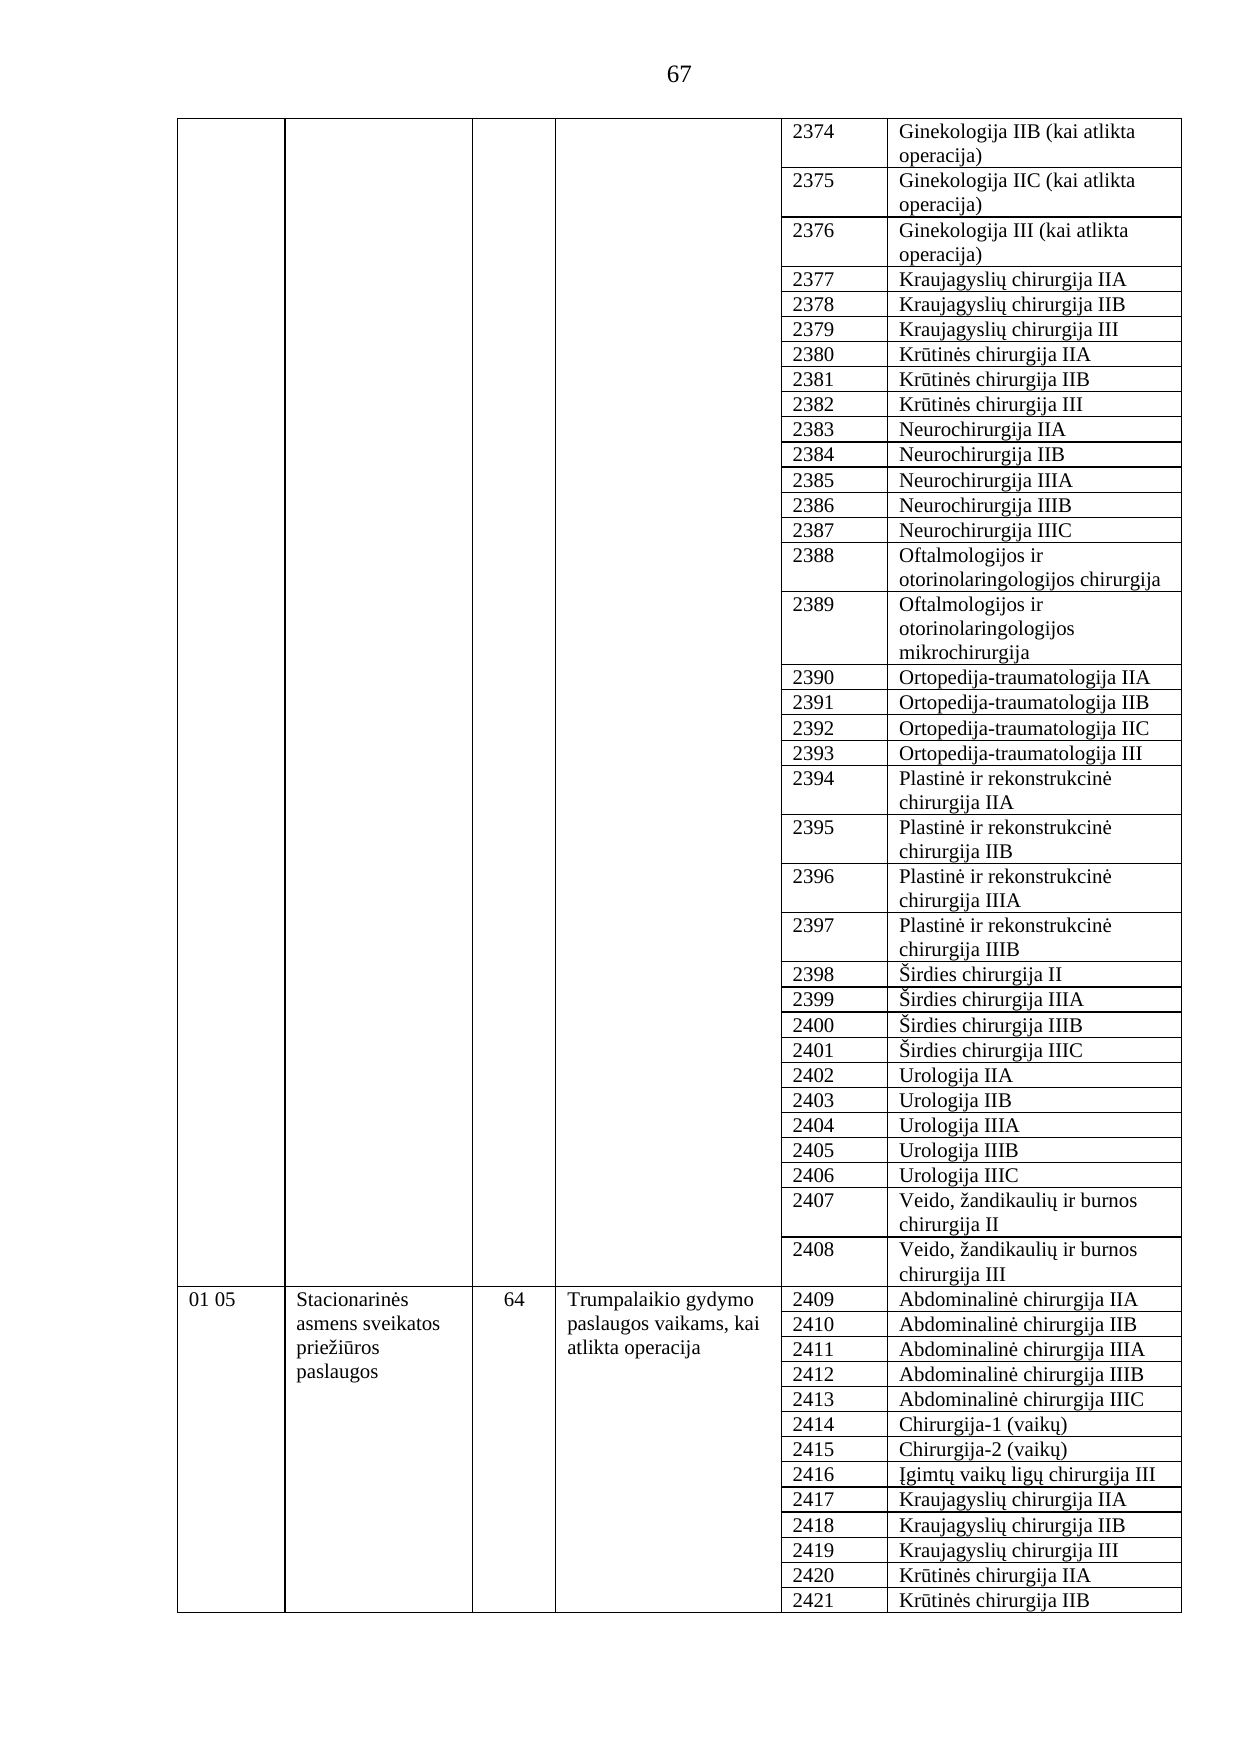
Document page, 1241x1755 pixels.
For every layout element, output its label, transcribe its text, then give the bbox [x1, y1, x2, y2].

table_cell Urologija IIA [888, 1063, 1181, 1087]
table_cell Chirurgija-1 (vaikų) [888, 1412, 1181, 1436]
table_cell Chirurgija-2 (vaikų) [888, 1437, 1181, 1461]
table_cell Kraujagyslių chirurgija III [888, 1538, 1181, 1562]
table_cell 2408 [782, 1238, 887, 1286]
table_cell Neurochirurgija IIIA [888, 468, 1181, 492]
table_cell 2401 [782, 1038, 887, 1062]
table_cell Ortopedija-traumatologija IIC [888, 715, 1181, 739]
table_cell 2374 [782, 119, 887, 167]
table_cell 2387 [782, 518, 887, 542]
table_cell Trumpalaikio gydymo paslaugos vaikams, kai atlikta operacija [556, 1287, 781, 1612]
table_cell Krūtinės chirurgija IIA [888, 342, 1181, 366]
table_cell 2379 [782, 317, 887, 341]
table_cell Ortopedija-traumatologija IIB [888, 690, 1181, 714]
table_cell 2375 [782, 168, 887, 216]
table_cell Urologija IIB [888, 1088, 1181, 1112]
table_cell 2390 [782, 665, 887, 689]
table_cell Krūtinės chirurgija IIA [888, 1563, 1181, 1587]
table_cell 01 05 [178, 1287, 284, 1612]
table_cell 2416 [782, 1462, 887, 1486]
table_cell Kraujagyslių chirurgija IIB [888, 1513, 1181, 1537]
table_cell 2412 [782, 1362, 887, 1386]
table_cell Ginekologija IIB (kai atlikta operacija) [888, 119, 1181, 167]
table_cell Ginekologija IIC (kai atlikta operacija) [888, 168, 1181, 216]
table_cell Oftalmologijos ir otorinolaringologijos mikrochirurgija [888, 592, 1181, 664]
table_cell Ginekologija III (kai atlikta operacija) [888, 218, 1181, 266]
table_cell Kraujagyslių chirurgija III [888, 317, 1181, 341]
table_cell Urologija IIIC [888, 1163, 1181, 1187]
table_cell 2404 [782, 1113, 887, 1137]
table_cell Plastinė ir rekonstrukcinė chirurgija IIA [888, 766, 1181, 814]
table_cell 2377 [782, 267, 887, 291]
table_cell 2418 [782, 1513, 887, 1537]
table_cell Širdies chirurgija IIIB [888, 1013, 1181, 1037]
table_cell Veido, žandikaulių ir burnos chirurgija III [888, 1238, 1181, 1286]
table_cell Širdies chirurgija IIIC [888, 1038, 1181, 1062]
table_cell Urologija IIIB [888, 1138, 1181, 1162]
table_cell 2410 [782, 1312, 887, 1336]
table_cell Urologija IIIA [888, 1113, 1181, 1137]
table_cell Neurochirurgija IIA [888, 417, 1181, 441]
table_cell Įgimtų vaikų ligų chirurgija III [888, 1462, 1181, 1486]
table_cell Krūtinės chirurgija IIB [888, 367, 1181, 391]
table_cell 2398 [782, 962, 887, 986]
table_cell 2397 [782, 913, 887, 961]
table_cell 2395 [782, 815, 887, 863]
table_cell 2414 [782, 1412, 887, 1436]
table_cell 2381 [782, 367, 887, 391]
table_cell Neurochirurgija IIB [888, 443, 1181, 466]
table_cell [178, 119, 284, 1286]
table_cell 2400 [782, 1013, 887, 1037]
table_cell Širdies chirurgija IIIA [888, 988, 1181, 1011]
table_cell 2380 [782, 342, 887, 366]
table_cell Kraujagyslių chirurgija IIA [888, 1488, 1181, 1511]
table_cell 2413 [782, 1387, 887, 1411]
table_cell 2409 [782, 1287, 887, 1311]
table_cell Plastinė ir rekonstrukcinė chirurgija IIIA [888, 864, 1181, 912]
table_cell Stacionarinės asmens sveikatos priežiūros paslaugos [286, 1287, 472, 1612]
table_cell Oftalmologijos ir otorinolaringologijos chirurgija [888, 543, 1181, 591]
table_cell Neurochirurgija IIIB [888, 493, 1181, 517]
table_cell 2383 [782, 417, 887, 441]
table_cell 2406 [782, 1163, 887, 1187]
table_cell 2386 [782, 493, 887, 517]
table_cell 2385 [782, 468, 887, 492]
table_cell Plastinė ir rekonstrukcinė chirurgija IIB [888, 815, 1181, 863]
table_cell Abdominalinė chirurgija IIIC [888, 1387, 1181, 1411]
table_cell 2402 [782, 1063, 887, 1087]
table_cell 2403 [782, 1088, 887, 1112]
table_cell 2407 [782, 1188, 887, 1236]
table_cell 2384 [782, 443, 887, 466]
table_cell [556, 119, 781, 1286]
table_cell Ortopedija-traumatologija III [888, 741, 1181, 764]
table_cell 2399 [782, 988, 887, 1011]
table_cell [473, 119, 555, 1286]
table_cell 2391 [782, 690, 887, 714]
table_cell 2388 [782, 543, 887, 591]
table_cell Plastinė ir rekonstrukcinė chirurgija IIIB [888, 913, 1181, 961]
table_cell Krūtinės chirurgija III [888, 392, 1181, 416]
table_cell 2376 [782, 218, 887, 266]
table_cell 2421 [782, 1588, 887, 1612]
table_cell Abdominalinė chirurgija IIIA [888, 1337, 1181, 1361]
table_cell Ortopedija-traumatologija IIA [888, 665, 1181, 689]
table_cell 2415 [782, 1437, 887, 1461]
table_cell 2420 [782, 1563, 887, 1587]
table_cell Veido, žandikaulių ir burnos chirurgija II [888, 1188, 1181, 1236]
table_cell 2405 [782, 1138, 887, 1162]
table_cell 2392 [782, 715, 887, 739]
table_cell 64 [473, 1287, 555, 1612]
table_cell Abdominalinė chirurgija IIB [888, 1312, 1181, 1336]
table_cell Krūtinės chirurgija IIB [888, 1588, 1181, 1612]
table_cell Neurochirurgija IIIC [888, 518, 1181, 542]
table_cell 2393 [782, 741, 887, 764]
table_cell Kraujagyslių chirurgija IIB [888, 292, 1181, 316]
table_cell 2417 [782, 1488, 887, 1511]
table_cell 2411 [782, 1337, 887, 1361]
table_cell 2389 [782, 592, 887, 664]
table_cell 2396 [782, 864, 887, 912]
table_cell Kraujagyslių chirurgija IIA [888, 267, 1181, 291]
table_cell 2378 [782, 292, 887, 316]
table_cell [286, 119, 472, 1286]
table_cell 2419 [782, 1538, 887, 1562]
table_cell Širdies chirurgija II [888, 962, 1181, 986]
table_cell Abdominalinė chirurgija IIA [888, 1287, 1181, 1311]
table_cell 2394 [782, 766, 887, 814]
table_cell 2382 [782, 392, 887, 416]
table_cell Abdominalinė chirurgija IIIB [888, 1362, 1181, 1386]
